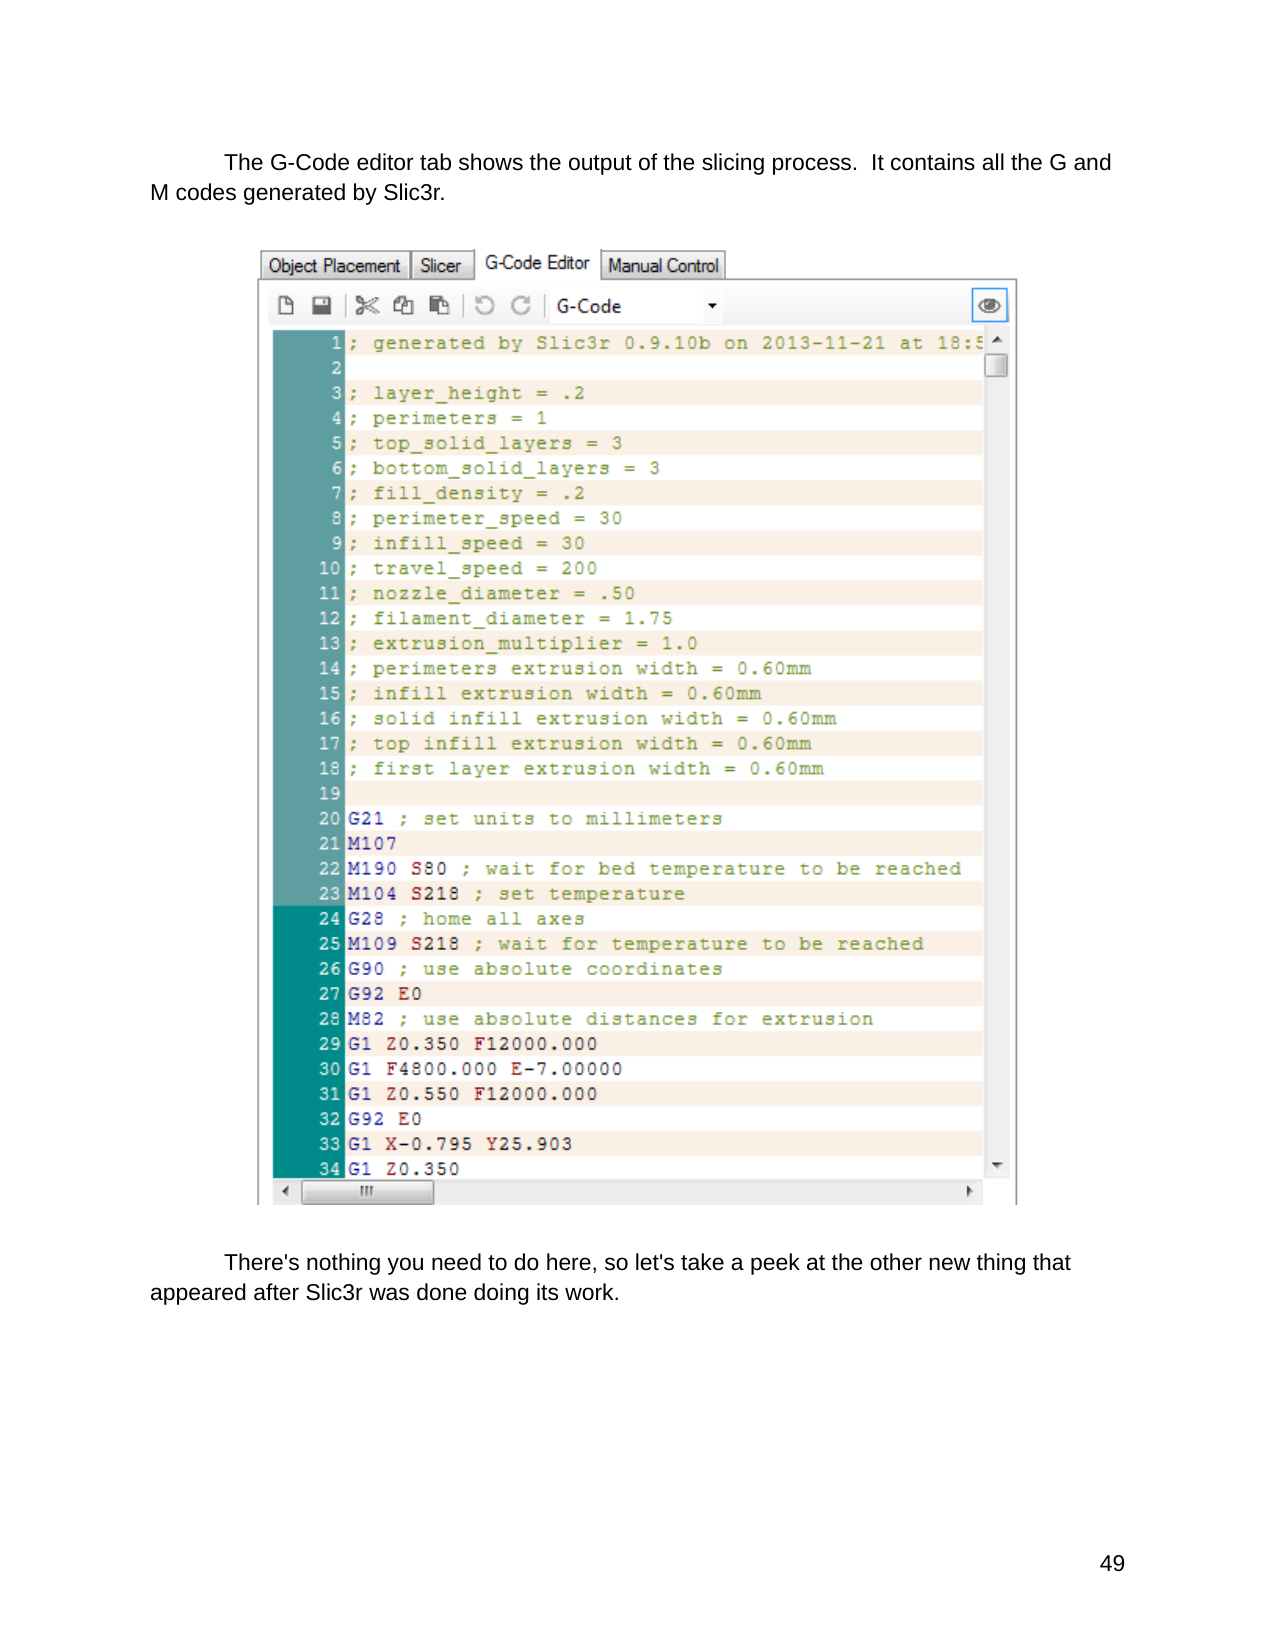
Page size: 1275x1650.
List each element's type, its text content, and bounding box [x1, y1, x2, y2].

text There's nothing you need to do here, so let's take a peek at the other new thing that appeared after Slic3r was done doing its work. [150, 1250, 1125, 1305]
text The G-Code editor tab shows the output of the slicing process. It contains all the G and M codes generated by Slic3r. [150, 150, 1125, 205]
picture [257, 249, 1018, 1205]
